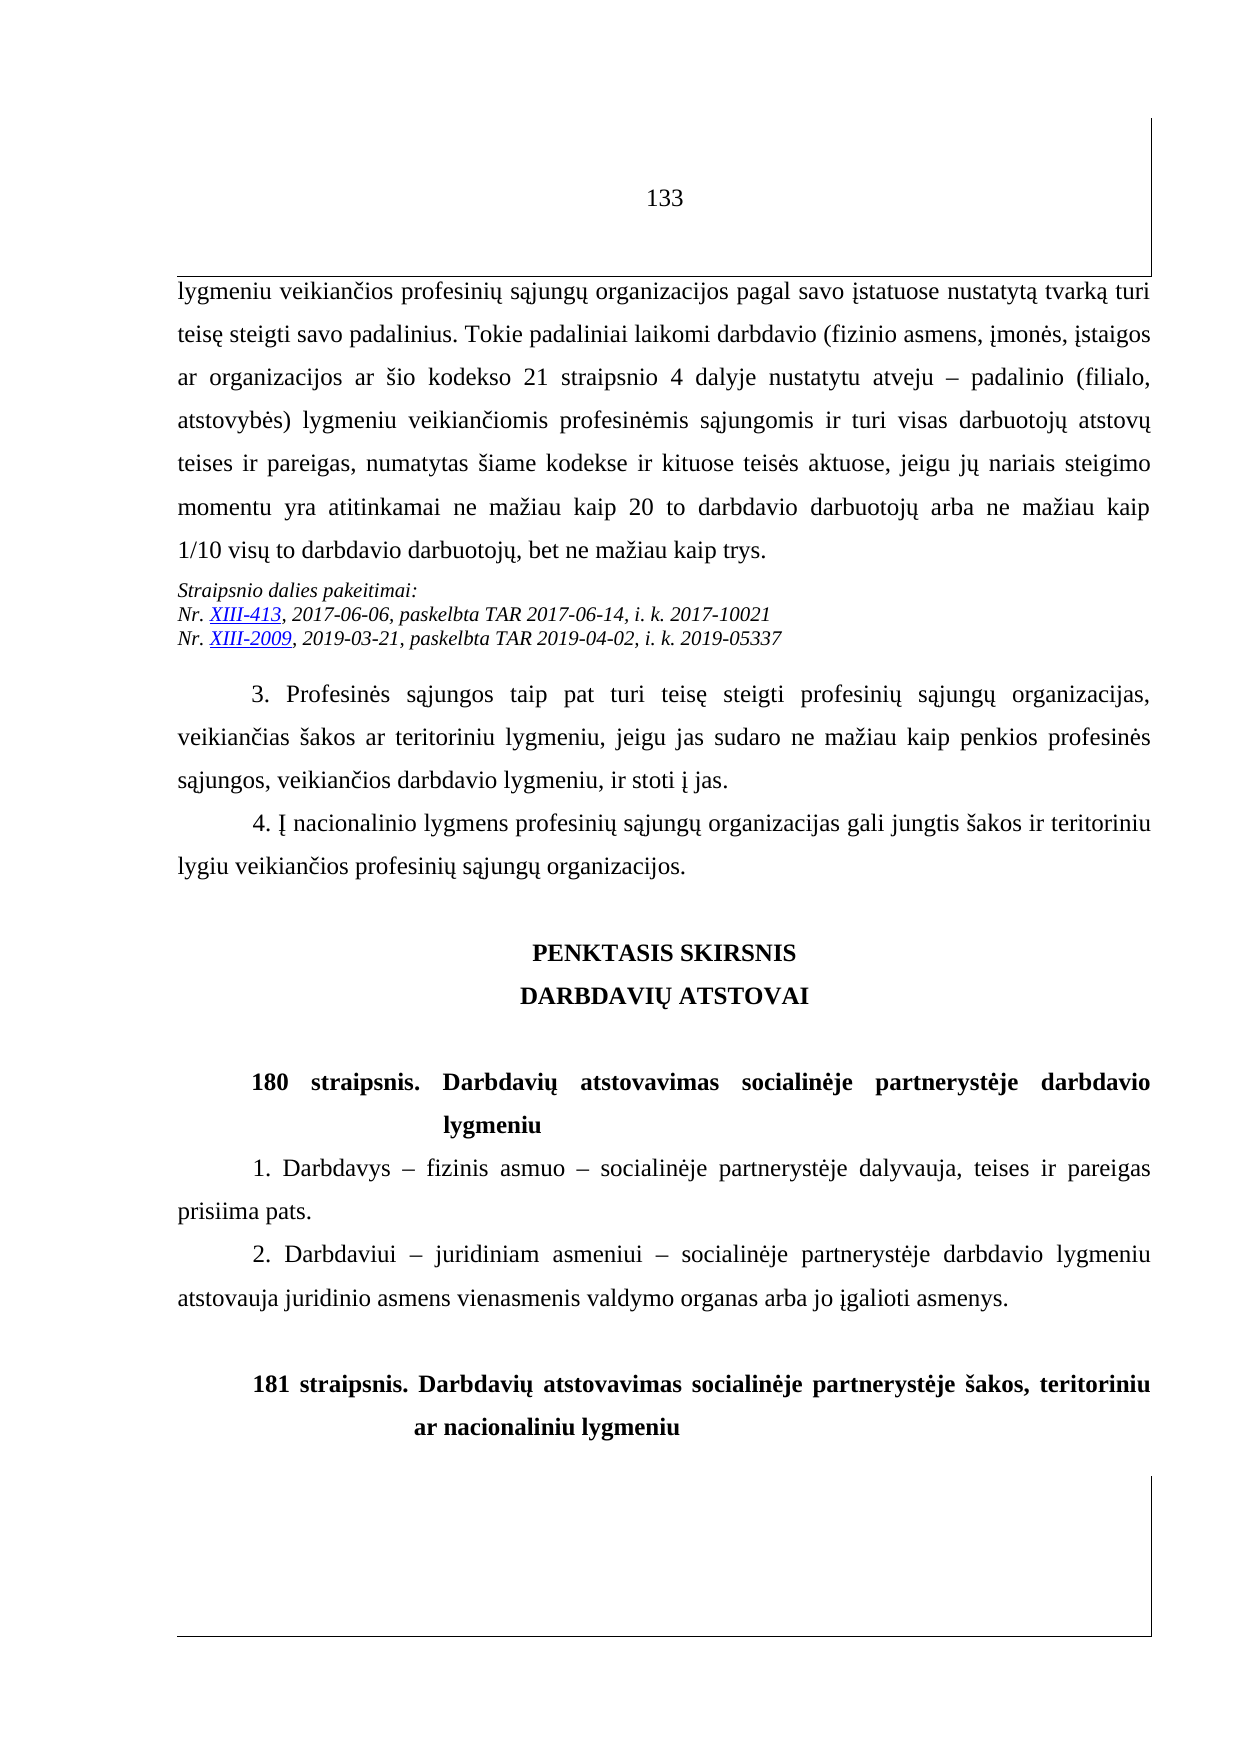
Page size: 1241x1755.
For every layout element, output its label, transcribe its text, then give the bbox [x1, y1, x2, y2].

text lygmeniu veikiančios profesinių sąjungų organizacijos pagal savo įstatuose nustatytą tvarką turi teisę steigti savo padalinius. Tokie padaliniai laikomi darbdavio (fizinio asmens, įmonės, įstaigos ar organizacijos ar šio kodekso 21 straipsnio 4 dalyje nustatytu atveju – padalinio (filialo, atstovybės) lygmeniu veikiančiomis profesinėmis sąjungomis ir turi visas darbuotojų atstovų teises ir pareigas, numatytas šiame kodekse ir kituose teisės aktuose, jeigu jų nariais steigimo momentu yra atitinkamai ne mažiau kaip 20 to darbdavio darbuotojų arba ne mažiau kaip 1/10 visų to darbdavio darbuotojų, bet ne mažiau kaip trys. [177, 276, 1152, 563]
text 4. Į nacionalinio lygmens profesinių sąjungų organizacijas gali jungtis šakos ir teritoriniu lygiu veikiančios profesinių sąjungų organizacijos. [177, 808, 1152, 880]
text PENKTASIS SKIRSNIS [177, 938, 1152, 966]
text DARBDAVIŲ ATSTOVAI [177, 981, 1152, 1009]
text Straipsnio dalies pakeitimai: [177, 578, 1152, 602]
text 2. Darbdaviui – juridiniam asmeniui – socialinėje partnerystėje darbdavio lygmeniu atstovauja juridinio asmens vienasmenis valdymo organas arba jo įgalioti asmenys. [177, 1239, 1152, 1311]
text Nr. XIII-2009, 2019-03-21, paskelbta TAR 2019-04-02, i. k. 2019-05337 [177, 626, 1152, 650]
text 1. Darbdavys – fizinis asmuo – socialinėje partnerystėje dalyvauja, teises ir pareigas prisiima pats. [177, 1153, 1152, 1225]
text 3. Profesinės sąjungos taip pat turi teisę steigti profesinių sąjungų organizacijas, veikiančias šakos ar teritoriniu lygmeniu, jeigu jas sudaro ne mažiau kaip penkios profesinės sąjungos, veikiančios darbdavio lygmeniu, ir stoti į jas. [177, 679, 1152, 794]
subtitle 180 straipsnis. Darbdavių atstovavimas socialinėje partnerystėje darbdavio lygmeniu [251, 1067, 1152, 1139]
text Nr. XIII-413, 2017-06-06, paskelbta TAR 2017-06-14, i. k. 2017-10021 [177, 602, 1152, 626]
subtitle 181 straipsnis. Darbdavių atstovavimas socialinėje partnerystėje šakos, teritoriniu ar nacionaliniu lygmeniu [252, 1369, 1152, 1441]
